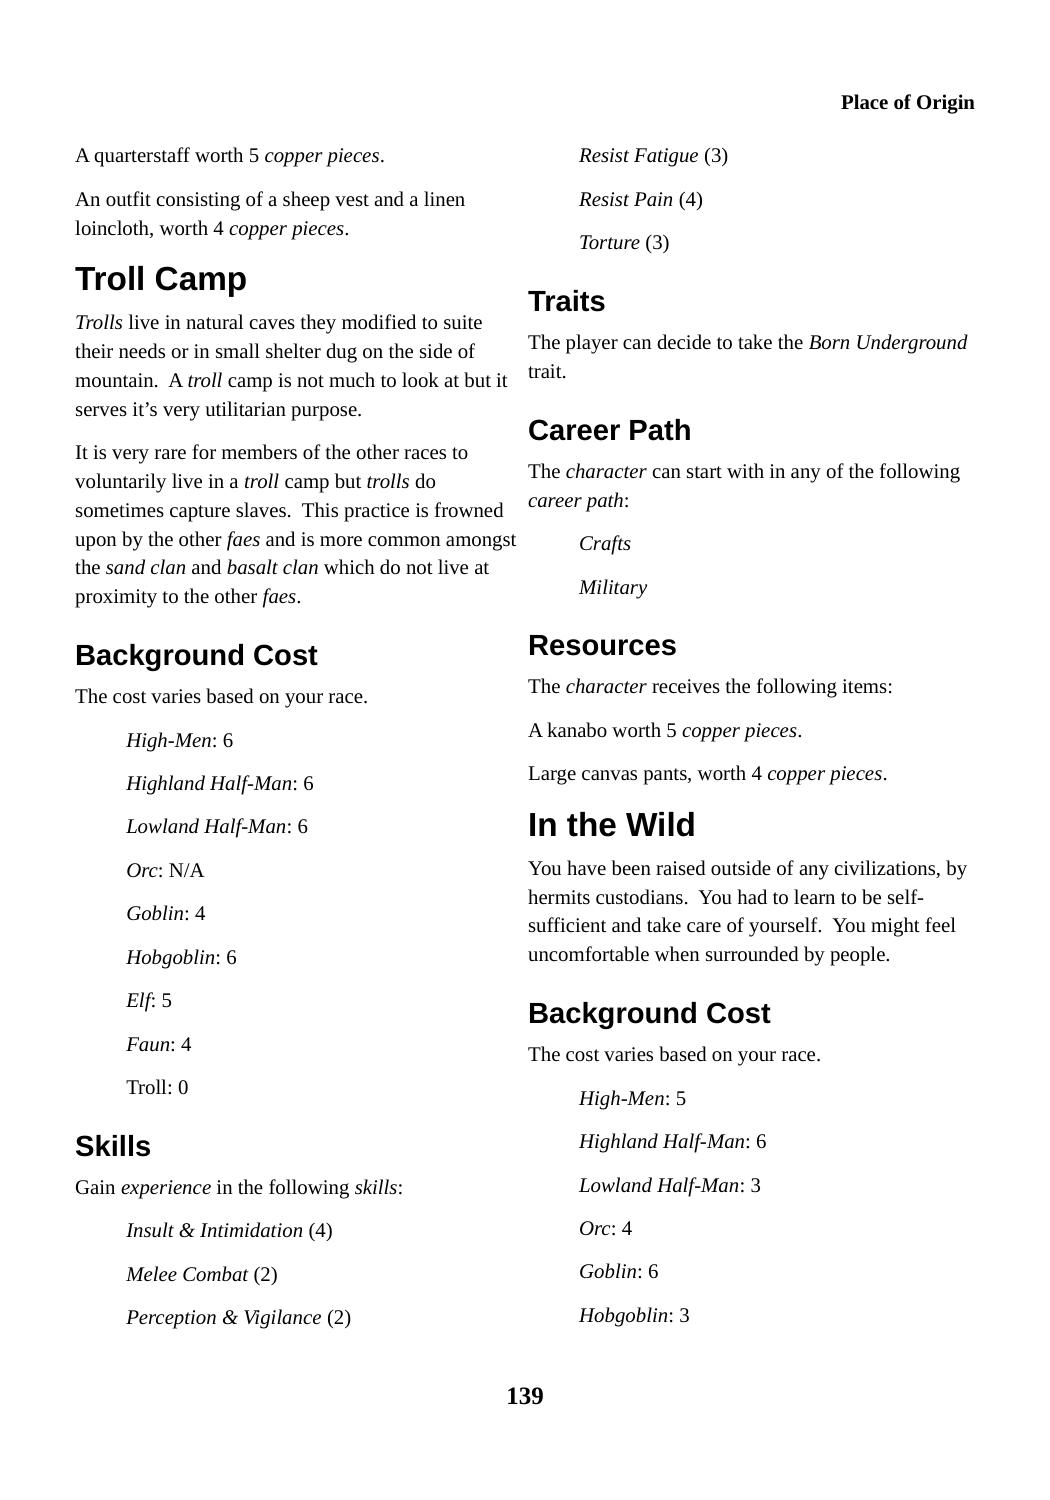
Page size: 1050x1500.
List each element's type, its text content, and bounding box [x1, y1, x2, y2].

subtitle Background Cost [75, 638, 522, 672]
text The cost varies based on your race. [528, 1042, 975, 1066]
text Lowland Half-Man: 3 [579, 1172, 975, 1197]
text The character can start with in any of the following career path: [528, 459, 975, 512]
text Lowland Half-Man: 6 [126, 814, 522, 838]
subtitle Resources [528, 628, 975, 662]
text The cost varies based on your race. [75, 684, 522, 708]
text Hobgoblin: 6 [126, 945, 522, 969]
text Military [579, 574, 975, 599]
text Orc: 4 [579, 1216, 975, 1240]
subtitle Background Cost [528, 996, 975, 1030]
text Torture (3) [579, 230, 975, 254]
text Hobgoblin: 3 [579, 1303, 975, 1327]
subtitle Skills [75, 1129, 522, 1162]
subtitle Troll Camp [75, 259, 522, 297]
text Resist Pain (4) [579, 187, 975, 211]
subtitle Career Path [528, 413, 975, 446]
text Faun: 4 [126, 1032, 522, 1056]
text High-Men: 5 [579, 1086, 975, 1110]
subtitle Traits [528, 284, 975, 318]
text The player can decide to take the Born Underground trait. [528, 330, 975, 383]
text Perception & Vigilance (2) [126, 1305, 522, 1329]
text Goblin: 4 [126, 901, 522, 925]
subtitle In the Wild [528, 805, 975, 843]
text You have been raised outside of any civilizations, by hermits custodians. You had to learn to be self-sufficient and take care of yourself. You might feel uncomfortable when surrounded by people. [528, 856, 975, 966]
text Highland Half-Man: 6 [126, 771, 522, 795]
text Elf: 5 [126, 988, 522, 1012]
text A kanabo worth 5 copper pieces. [528, 718, 975, 742]
text It is very rare for members of the other races to voluntarily live in a troll camp but trolls do sometimes capture slaves. This practice is frowned upon by the other faes and is more common amongst the sand clan and basalt clan which do not live at proximity to the other faes. [75, 440, 522, 608]
text Orc: N/A [126, 858, 522, 882]
text Crafts [579, 531, 975, 555]
text High-Men: 6 [126, 728, 522, 752]
text Troll: 0 [126, 1075, 522, 1099]
text Gain experience in the following skills: [75, 1175, 522, 1199]
text Resist Fatigue (3) [579, 143, 975, 167]
text Melee Combat (2) [126, 1262, 522, 1286]
text The character receives the following items: [528, 674, 975, 698]
text Goblin: 6 [579, 1259, 975, 1283]
text Insult & Intimidation (4) [126, 1218, 522, 1242]
text Highland Half-Man: 6 [579, 1129, 975, 1153]
text An outfit consisting of a sheep vest and a linen loincloth, worth 4 copper pieces. [75, 187, 522, 240]
text Trolls live in natural caves they modified to suite their needs or in small shelter dug on the side of mountain. A troll camp is not much to look at but it serves it’s very utilitarian purpose. [75, 310, 522, 421]
text A quarterstaff worth 5 copper pieces. [75, 143, 522, 167]
text Large canvas pants, worth 4 copper pieces. [528, 761, 975, 785]
